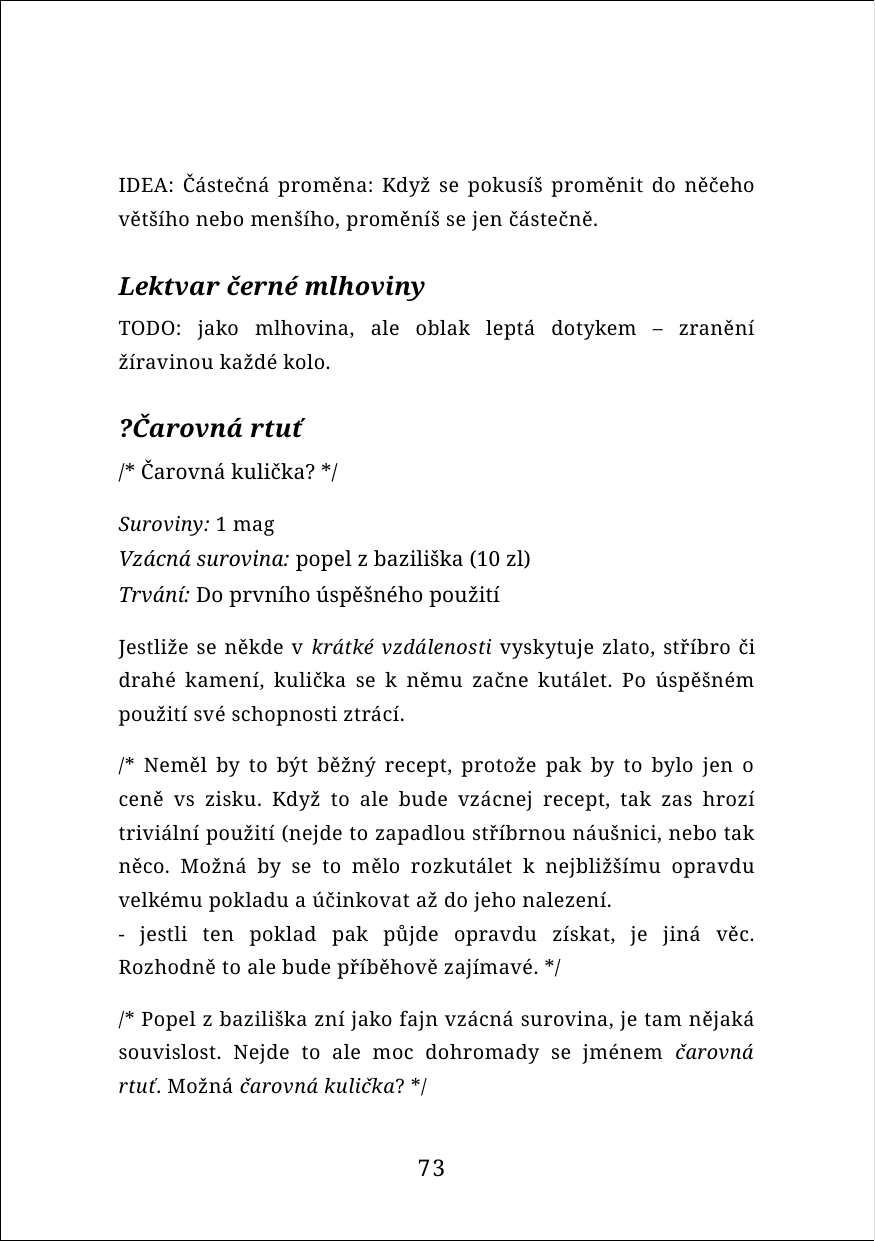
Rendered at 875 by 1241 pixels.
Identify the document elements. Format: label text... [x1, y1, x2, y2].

text /* Popel z baziliška zní jako fajn vzácná surovina, je tam nějaká souvislost. Nejde to ale moc dohromady se jménem čarovná rtuť. Možná čarovná kulička? */ [118, 1005, 756, 1099]
text TODO: jako mlhovina, ale oblak leptá dotykem – zranění žíravinou každé kolo. [118, 314, 756, 375]
text /* Čarovná kulička? */ [118, 457, 756, 485]
subtitle ?Čarovná rtuť [118, 411, 756, 445]
subtitle Lektvar černé mlhoviny [118, 268, 756, 303]
text Suroviny: 1 mag Vzácná surovina: popel z baziliška (10 zl) Trvání: Do prvního úspěšného použití [118, 510, 756, 608]
text IDEA: Částečná proměna: Když se pokusíš proměnit do něčeho většího nebo menšího, proměníš se jen částečně. [118, 172, 756, 232]
text /* Neměl by to být běžný recept, protože pak by to bylo jen o ceně vs zisku. Když to ale bude vzácnej recept, tak zas hrozí triviální použití (nejde to zapadlou stříbrnou náušnici, nebo tak něco. Možná by se to mělo rozkutálet k nejbližšímu opravdu velkému pokladu a účinkovat až do jeho nalezení. - jestli ten poklad pak půjde opravdu získat, je jiná věc. Rozhodně to ale bude příběhově zajímavé. */ [118, 752, 756, 981]
text Jestliže se někde v krátké vzdálenosti vyskytuje zlato, stříbro či drahé kamení, kulička se k němu začne kutálet. Po úspěšném použití své schopnosti ztrácí. [118, 633, 756, 727]
